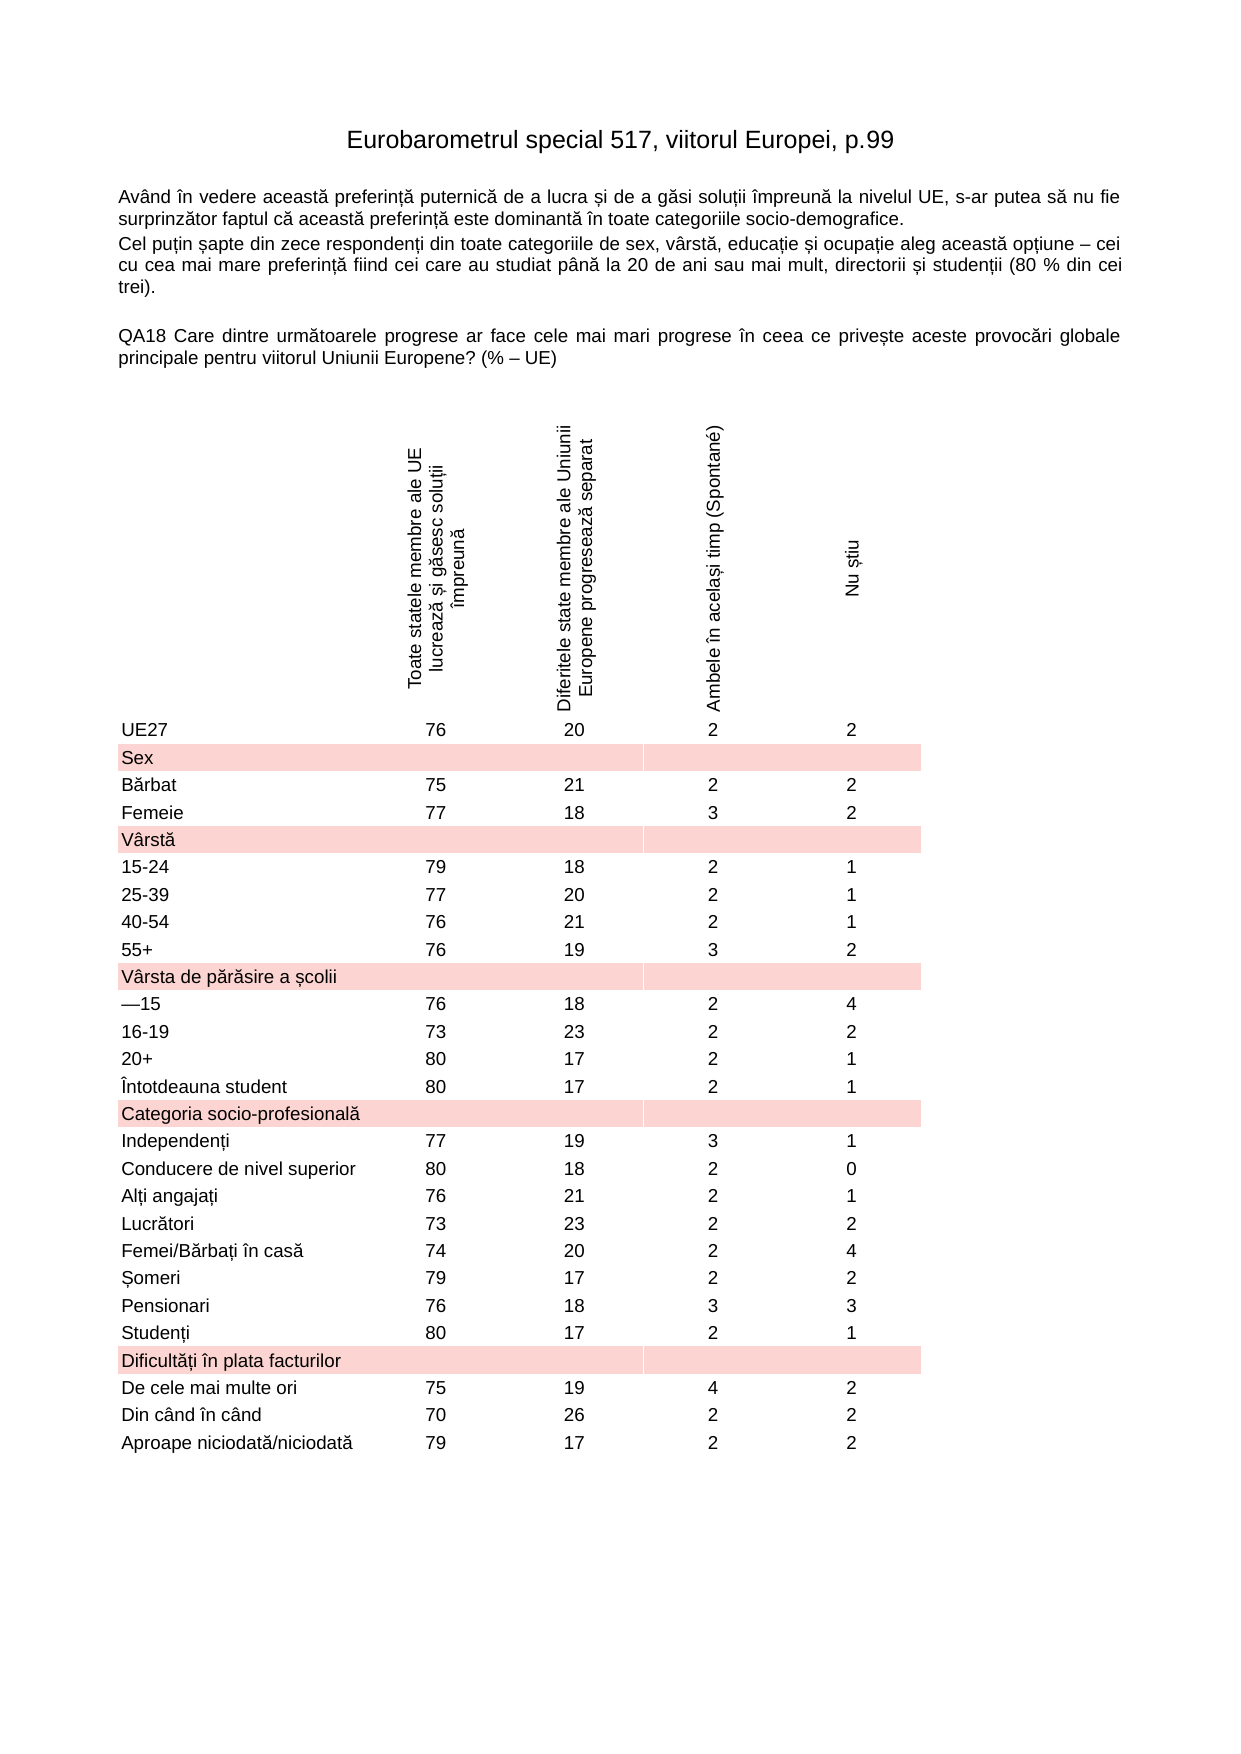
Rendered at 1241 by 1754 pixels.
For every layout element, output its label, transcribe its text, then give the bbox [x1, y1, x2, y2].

table_cell 1 [782, 1182, 921, 1209]
table_cell Aproape niciodată/niciodată [118, 1429, 366, 1456]
table_cell 80 [366, 1045, 505, 1072]
table_cell 2 [782, 716, 921, 744]
table_cell —15 [118, 990, 366, 1018]
table_cell [782, 1346, 921, 1374]
table_cell 20 [505, 716, 643, 744]
text Având în vedere această preferință puternică de a lucra și de a găsi soluții împreună la nivelul UE, s-ar putea să nu fie surprinzător faptul că această preferință este dominantă în toate categoriile socio-demografice. [118, 186, 1122, 229]
table_cell 2 [644, 908, 782, 936]
table_cell [782, 963, 921, 990]
table_cell 23 [505, 1018, 643, 1045]
table_cell 25-39 [118, 881, 366, 908]
table_cell 17 [505, 1045, 643, 1072]
table_cell 15-24 [118, 853, 366, 881]
table_cell Alți angajați [118, 1182, 366, 1209]
table_cell 2 [644, 771, 782, 798]
table_cell 18 [505, 990, 643, 1018]
table_cell 2 [644, 1319, 782, 1346]
table_cell 76 [366, 908, 505, 936]
table_cell Lucrători [118, 1210, 366, 1237]
table_cell 21 [505, 1182, 643, 1209]
table_cell 1 [782, 853, 921, 881]
table_cell Independenți [118, 1127, 366, 1155]
table_cell 76 [366, 1182, 505, 1209]
table_cell 76 [366, 716, 505, 744]
table_cell 4 [644, 1374, 782, 1401]
table_cell 2 [644, 853, 782, 881]
table_cell De cele mai multe ori [118, 1374, 366, 1401]
table_cell 74 [366, 1237, 505, 1264]
table_cell Dificultăți în plata facturilor [118, 1346, 643, 1374]
table_cell [505, 826, 643, 853]
table_header Ambele în același timp (Spontané) [644, 421, 782, 716]
table_cell [644, 1100, 782, 1127]
table_cell 26 [505, 1401, 643, 1429]
table_cell 76 [366, 936, 505, 963]
table_cell 2 [644, 1073, 782, 1100]
table_cell 3 [644, 799, 782, 826]
table_cell 80 [366, 1155, 505, 1182]
table_header Nu știu [782, 421, 921, 716]
table_cell 1 [782, 881, 921, 908]
table_cell 75 [366, 771, 505, 798]
table_cell 2 [782, 1429, 921, 1456]
table_cell 73 [366, 1210, 505, 1237]
table_cell 16-19 [118, 1018, 366, 1045]
table_cell 18 [505, 1155, 643, 1182]
table_cell UE27 [118, 716, 366, 744]
table_cell 77 [366, 1127, 505, 1155]
table_cell 17 [505, 1073, 643, 1100]
table_cell Categoria socio-profesională [118, 1100, 505, 1127]
table_cell Întotdeauna student [118, 1073, 366, 1100]
table_cell 2 [644, 1210, 782, 1237]
table_cell 80 [366, 1073, 505, 1100]
table_cell [782, 826, 921, 853]
table_cell 2 [782, 1018, 921, 1045]
table_cell 20+ [118, 1045, 366, 1072]
table_cell [366, 826, 505, 853]
table_cell 19 [505, 1374, 643, 1401]
table_cell 0 [782, 1155, 921, 1182]
table_cell 40-54 [118, 908, 366, 936]
table_cell [644, 963, 782, 990]
table_cell [782, 1100, 921, 1127]
table_cell [644, 826, 782, 853]
table_cell 3 [644, 1127, 782, 1155]
table_cell Din când în când [118, 1401, 366, 1429]
table_cell 18 [505, 799, 643, 826]
table_cell Femei/Bărbați în casă [118, 1237, 366, 1264]
table_cell 2 [644, 1182, 782, 1209]
table_cell 2 [782, 1264, 921, 1292]
table_cell 2 [782, 771, 921, 798]
table_cell 2 [644, 1429, 782, 1456]
table_cell 20 [505, 1237, 643, 1264]
table_cell 2 [644, 716, 782, 744]
table_cell Sex [118, 744, 366, 771]
text QA18 Care dintre următoarele progrese ar face cele mai mari progrese în ceea ce privește aceste provocări globale principale pentru viitorul Uniunii Europene? (% – UE) [118, 325, 1122, 368]
table_cell 18 [505, 1292, 643, 1319]
table_cell 79 [366, 853, 505, 881]
table_cell 4 [782, 1237, 921, 1264]
table_cell 76 [366, 1292, 505, 1319]
table_cell 18 [505, 853, 643, 881]
table_cell 77 [366, 799, 505, 826]
table_cell 2 [782, 936, 921, 963]
table_cell 2 [782, 1210, 921, 1237]
table_header [118, 421, 366, 716]
table_cell 19 [505, 936, 643, 963]
table_cell 2 [644, 990, 782, 1018]
table_cell 2 [644, 1155, 782, 1182]
table_header Toate statele membre ale UE lucrează și găsesc soluții împreună [366, 421, 505, 716]
table_cell Femeie [118, 799, 366, 826]
table_cell 3 [782, 1292, 921, 1319]
table_cell 17 [505, 1264, 643, 1292]
table_cell 80 [366, 1319, 505, 1346]
table_cell 1 [782, 908, 921, 936]
table_cell 70 [366, 1401, 505, 1429]
table_cell 2 [644, 1045, 782, 1072]
table_cell 75 [366, 1374, 505, 1401]
table_cell [505, 744, 643, 771]
table_cell 17 [505, 1429, 643, 1456]
table_cell Bărbat [118, 771, 366, 798]
table_cell 17 [505, 1319, 643, 1346]
table_cell 21 [505, 908, 643, 936]
table_cell Conducere de nivel superior [118, 1155, 366, 1182]
table_cell 2 [782, 1374, 921, 1401]
table_header Diferitele state membre ale Uniunii Europene progresează separat [505, 421, 643, 716]
table_cell 79 [366, 1429, 505, 1456]
table_cell 2 [782, 799, 921, 826]
table_cell Vârstă [118, 826, 366, 853]
table_cell 21 [505, 771, 643, 798]
table_cell [366, 744, 505, 771]
table_cell 55+ [118, 936, 366, 963]
table_cell 2 [644, 881, 782, 908]
table_cell 23 [505, 1210, 643, 1237]
table_cell 1 [782, 1127, 921, 1155]
table_cell 1 [782, 1073, 921, 1100]
table_cell Pensionari [118, 1292, 366, 1319]
table_cell 3 [644, 1292, 782, 1319]
table_cell 3 [644, 936, 782, 963]
table_cell 4 [782, 990, 921, 1018]
table_cell Vârsta de părăsire a școlii [118, 963, 643, 990]
table_cell 2 [782, 1401, 921, 1429]
table_cell [644, 1346, 782, 1374]
table_cell 77 [366, 881, 505, 908]
table_cell Studenți [118, 1319, 366, 1346]
table_cell 79 [366, 1264, 505, 1292]
table_cell 19 [505, 1127, 643, 1155]
table_cell [644, 744, 782, 771]
table_cell 1 [782, 1045, 921, 1072]
table_cell [782, 744, 921, 771]
table_cell 2 [644, 1237, 782, 1264]
table_cell 2 [644, 1264, 782, 1292]
table_cell [505, 1100, 643, 1127]
table_cell 20 [505, 881, 643, 908]
table_cell Șomeri [118, 1264, 366, 1292]
table_cell 2 [644, 1018, 782, 1045]
table_cell 2 [644, 1401, 782, 1429]
table_cell 1 [782, 1319, 921, 1346]
table_cell 73 [366, 1018, 505, 1045]
text Cel puțin șapte din zece respondenți din toate categoriile de sex, vârstă, educație și ocupație aleg această opțiune – cei cu cea mai mare preferință fiind cei care au studiat până la 20 de ani sau mai mult, directorii și studenții (80 % din cei trei). [118, 232, 1122, 297]
table_cell 76 [366, 990, 505, 1018]
